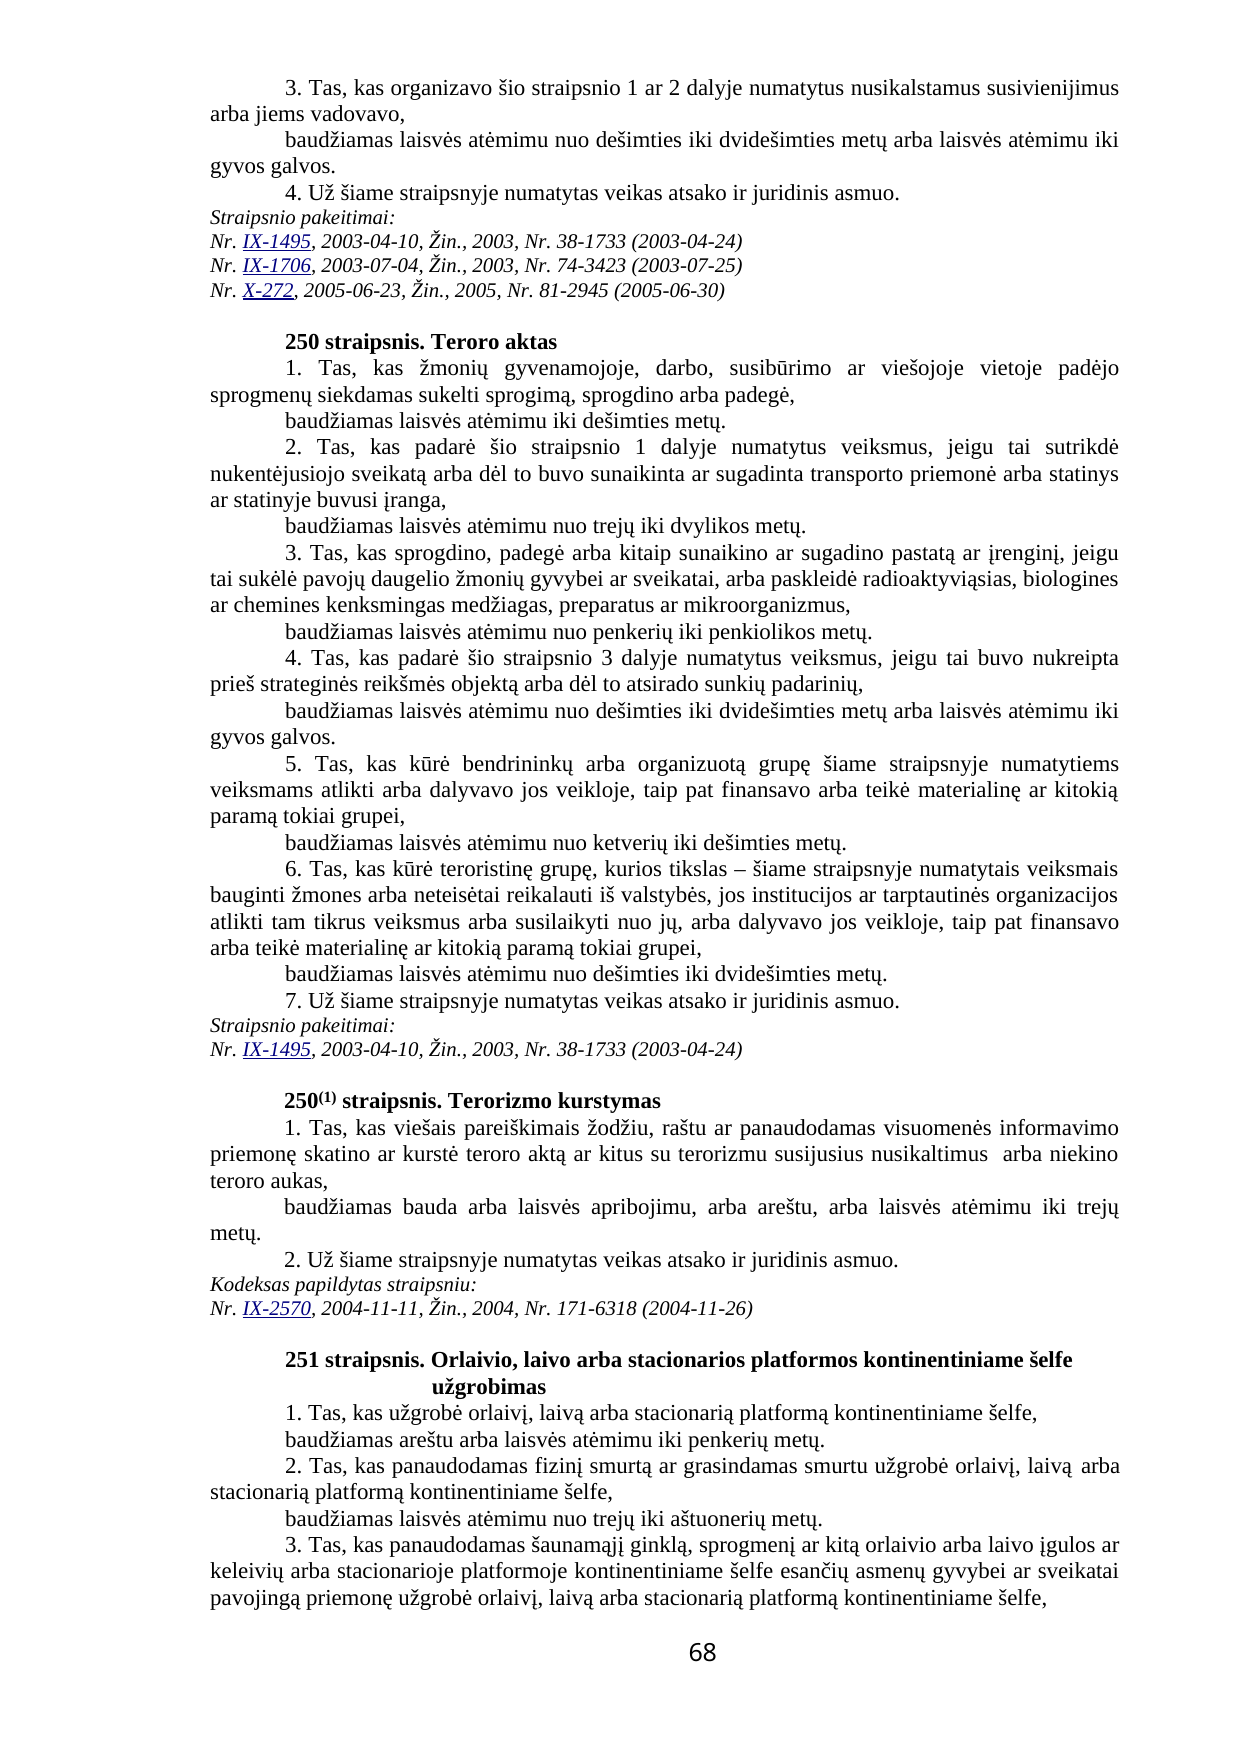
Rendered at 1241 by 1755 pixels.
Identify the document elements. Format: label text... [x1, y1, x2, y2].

text 3. Tas, kas panaudodamas šaunamąjį ginklą, sprogmenį ar kitą orlaivio arba laivo įgulos ar keleivių arba stacionarioje platformoje kontinentiniame šelfe esančių asmenų gyvybei ar sveikatai pavojingą priemonę užgrobė orlaivį, laivą arba stacionarią platformą kontinentiniame šelfe, [210, 1531, 1120, 1610]
text baudžiamas areštu arba laisvės atėmimu iki penkerių metų. [210, 1426, 1120, 1452]
text užgrobimas [210, 1373, 1120, 1399]
text baudžiamas laisvės atėmimu nuo dešimties iki dvidešimties metų arba laisvės atėmimu iki gyvos galvos. [210, 126, 1120, 179]
text baudžiamas laisvės atėmimu nuo dešimties iki dvidešimties metų arba laisvės atėmimu iki gyvos galvos. [210, 697, 1120, 749]
text Straipsnio pakeitimai: [210, 205, 1120, 229]
text 1. Tas, kas viešais pareiškimais žodžiu, raštu ar panaudodamas visuomenės informavimo priemonę skatino ar kurstė teroro aktą ar kitus su terorizmu susijusius nusikaltimus arba niekino teroro aukas, [210, 1114, 1120, 1193]
text baudžiamas laisvės atėmimu nuo dešimties iki dvidešimties metų. [210, 960, 1120, 987]
text Nr. IX-1495, 2003-04-10, Žin., 2003, Nr. 38-1733 (2003-04-24) [210, 1037, 1120, 1061]
text 1. Tas, kas užgrobė orlaivį, laivą arba stacionarią platformą kontinentiniame šelfe, [210, 1399, 1120, 1426]
text 3. Tas, kas organizavo šio straipsnio 1 ar 2 dalyje numatytus nusikalstamus susivienijimus arba jiems vadovavo, [210, 73, 1120, 126]
text 250(1) straipsnis. Terorizmo kurstymas [210, 1088, 1120, 1114]
text 2. Už šiame straipsnyje numatytas veikas atsako ir juridinis asmuo. [210, 1246, 1120, 1272]
text 2. Tas, kas padarė šio straipsnio 1 dalyje numatytus veiksmus, jeigu tai sutrikdė nukentėjusiojo sveikatą arba dėl to buvo sunaikinta ar sugadinta transporto priemonė arba statinys ar statinyje buvusi įranga, [210, 433, 1120, 512]
text baudžiamas laisvės atėmimu nuo ketverių iki dešimties metų. [210, 829, 1120, 855]
text Straipsnio pakeitimai: [210, 1013, 1120, 1037]
text Nr. IX-2570, 2004-11-11, Žin., 2004, Nr. 171-6318 (2004-11-26) [210, 1296, 1120, 1320]
text 6. Tas, kas kūrė teroristinę grupę, kurios tikslas – šiame straipsnyje numatytais veiksmais bauginti žmones arba neteisėtai reikalauti iš valstybės, jos institucijos ar tarptautinės organizacijos atlikti tam tikrus veiksmus arba susilaikyti nuo jų, arba dalyvavo jos veikloje, taip pat finansavo arba teikė materialinę ar kitokią paramą tokiai grupei, [210, 855, 1120, 960]
text baudžiamas laisvės atėmimu iki dešimties metų. [210, 407, 1120, 433]
text Nr. IX-1706, 2003-07-04, Žin., 2003, Nr. 74-3423 (2003-07-25) [210, 253, 1120, 277]
text 5. Tas, kas kūrė bendrininkų arba organizuotą grupę šiame straipsnyje numatytiems veiksmams atlikti arba dalyvavo jos veikloje, taip pat finansavo arba teikė materialinę ar kitokią paramą tokiai grupei, [210, 749, 1120, 829]
text baudžiamas laisvės atėmimu nuo trejų iki aštuonerių metų. [210, 1505, 1120, 1531]
text baudžiamas laisvės atėmimu nuo trejų iki dvylikos metų. [210, 512, 1120, 539]
text 1. Tas, kas žmonių gyvenamojoje, darbo, susibūrimo ar viešojoje vietoje padėjo sprogmenų siekdamas sukelti sprogimą, sprogdino arba padegė, [210, 354, 1120, 407]
text Nr. X-272, 2005-06-23, Žin., 2005, Nr. 81-2945 (2005-06-30) [210, 277, 1120, 302]
text baudžiamas laisvės atėmimu nuo penkerių iki penkiolikos metų. [210, 618, 1120, 644]
text Nr. IX-1495, 2003-04-10, Žin., 2003, Nr. 38-1733 (2003-04-24) [210, 229, 1120, 253]
text Kodeksas papildytas straipsniu: [210, 1272, 1120, 1296]
text 250 straipsnis. Teroro aktas [210, 328, 1120, 354]
text 7. Už šiame straipsnyje numatytas veikas atsako ir juridinis asmuo. [210, 987, 1120, 1013]
text 251 straipsnis. Orlaivio, laivo arba stacionarios platformos kontinentiniame šelfe [210, 1347, 1120, 1373]
text 2. Tas, kas panaudodamas fizinį smurtą ar grasindamas smurtu užgrobė orlaivį, laivą arba stacionarią platformą kontinentiniame šelfe, [210, 1452, 1120, 1505]
text 4. Tas, kas padarė šio straipsnio 3 dalyje numatytus veiksmus, jeigu tai buvo nukreipta prieš strateginės reikšmės objektą arba dėl to atsirado sunkių padarinių, [210, 644, 1120, 697]
text 4. Už šiame straipsnyje numatytas veikas atsako ir juridinis asmuo. [210, 179, 1120, 205]
text baudžiamas bauda arba laisvės apribojimu, arba areštu, arba laisvės atėmimu iki trejų metų. [210, 1193, 1120, 1246]
text 3. Tas, kas sprogdino, padegė arba kitaip sunaikino ar sugadino pastatą ar įrenginį, jeigu tai sukėlė pavojų daugelio žmonių gyvybei ar sveikatai, arba paskleidė radioaktyviąsias, biologines ar chemines kenksmingas medžiagas, preparatus ar mikroorganizmus, [210, 539, 1120, 618]
